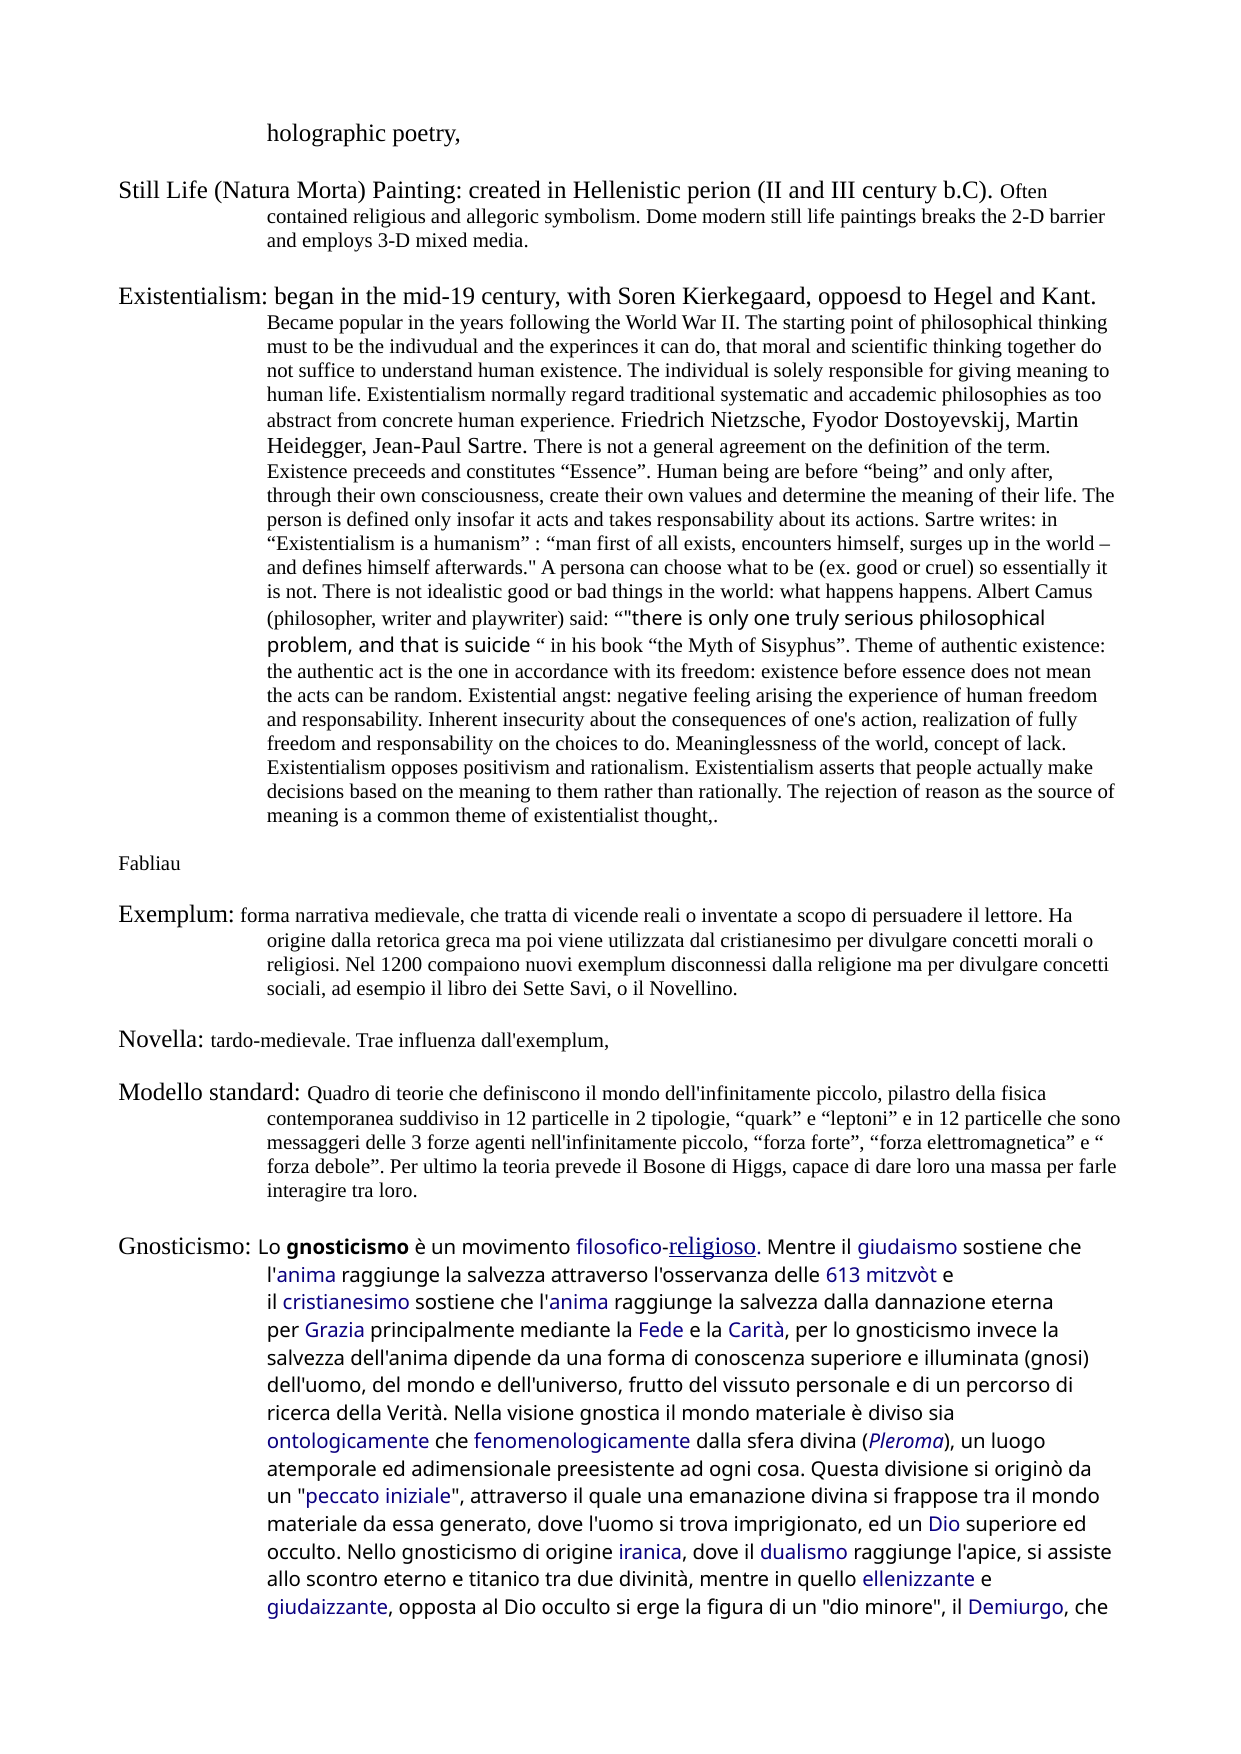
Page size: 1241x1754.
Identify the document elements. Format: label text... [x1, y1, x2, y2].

text holographic poetry, [118, 118, 1122, 147]
text Modello standard: Quadro di teorie che definiscono il mondo dell'infinitamente piccolo, pilastro della fisica contemporanea suddiviso in 12 particelle in 2 tipologie, “quark” e “leptoni” e in 12 particelle che sono messaggeri delle 3 forze agenti nell'infinitamente piccolo, “forza forte”, “forza elettromagnetica” e “ forza debole”. Per ultimo la teoria prevede il Bosone di Higgs, capace di dare loro una massa per farle interagire tra loro. [118, 1077, 1122, 1202]
text Existentialism: began in the mid-19 century, with Soren Kierkegaard, oppoesd to Hegel and Kant. Became popular in the years following the World War II. The starting point of philosophical thinking must to be the indivudual and the experinces it can do, that moral and scientific thinking together do not suffice to understand human existence. The individual is solely responsible for giving meaning to human life. Existentialism normally regard traditional systematic and accademic philosophies as too abstract from concrete human experience. Friedrich Nietzsche, Fyodor Dostoyevskij, Martin Heidegger, Jean-Paul Sartre. There is not a general agreement on the definition of the term. Existence preceeds and constitutes “Essence”. Human being are before “being” and only after, through their own consciousness, create their own values and determine the meaning of their life. The person is defined only insofar it acts and takes responsability about its actions. Sartre writes: in “Existentialism is a humanism” : “man first of all exists, encounters himself, surges up in the world – and defines himself afterwards." A persona can choose what to be (ex. good or cruel) so essentially it is not. There is not idealistic good or bad things in the world: what happens happens. Albert Camus (philosopher, writer and playwriter) said: “"there is only one truly serious philosophical problem, and that is suicide “ in his book “the Myth of Sisyphus”. Theme of authentic existence: the authentic act is the one in accordance with its freedom: existence before essence does not mean the acts can be random. Existential angst: negative feeling arising the experience of human freedom and responsability. Inherent insecurity about the consequences of one's action, realization of fully freedom and responsability on the choices to do. Meaninglessness of the world, concept of lack. Existentialism opposes positivism and rationalism. Existentialism asserts that people actually make decisions based on the meaning to them rather than rationally. The rejection of reason as the source of meaning is a common theme of existentialist thought,. [118, 281, 1122, 827]
text Fabliau [118, 851, 1122, 875]
text Exemplum: forma narrativa medievale, che tratta di vicende reali o inventate a scopo di persuadere il lettore. Ha origine dalla retorica greca ma poi viene utilizzata dal cristianesimo per divulgare concetti morali o religiosi. Nel 1200 compaiono nuovi exemplum disconnessi dalla religione ma per divulgare concetti sociali, ad esempio il libro dei Sette Savi, o il Novellino. [118, 899, 1122, 1000]
text Gnosticismo: Lo gnosticismo è un movimento filosofico-religioso. Mentre il giudaismo sostiene che l'anima raggiunge la salvezza attraverso l'osservanza delle 613 mitzvòt e il cristianesimo sostiene che l'anima raggiunge la salvezza dalla dannazione eterna per Grazia principalmente mediante la Fede e la Carità, per lo gnosticismo invece la salvezza dell'anima dipende da una forma di conoscenza superiore e illuminata (gnosi) dell'uomo, del mondo e dell'universo, frutto del vissuto personale e di un percorso di ricerca della Verità. Nella visione gnostica il mondo materiale è diviso sia ontologicamente che fenomenologicamente dalla sfera divina (Pleroma), un luogo atemporale ed adimensionale preesistente ad ogni cosa. Questa divisione si originò da un "peccato iniziale", attraverso il quale una emanazione divina si frappose tra il mondo materiale da essa generato, dove l'uomo si trova imprigionato, ed un Dio superiore ed occulto. Nello gnosticismo di origine iranica, dove il dualismo raggiunge l'apice, si assiste allo scontro eterno e titanico tra due divinità, mentre in quello ellenizzante e giudaizzante, opposta al Dio occulto si erge la figura di un "dio minore", il Demiurgo, che [118, 1231, 1122, 1620]
text Novella: tardo-medievale. Trae influenza dall'exemplum, [118, 1024, 1122, 1053]
text Still Life (Natura Morta) Painting: created in Hellenistic perion (II and III century b.C). Often contained religious and allegoric symbolism. Dome modern still life paintings breaks the 2-D barrier and employs 3-D mixed media. [118, 176, 1122, 252]
